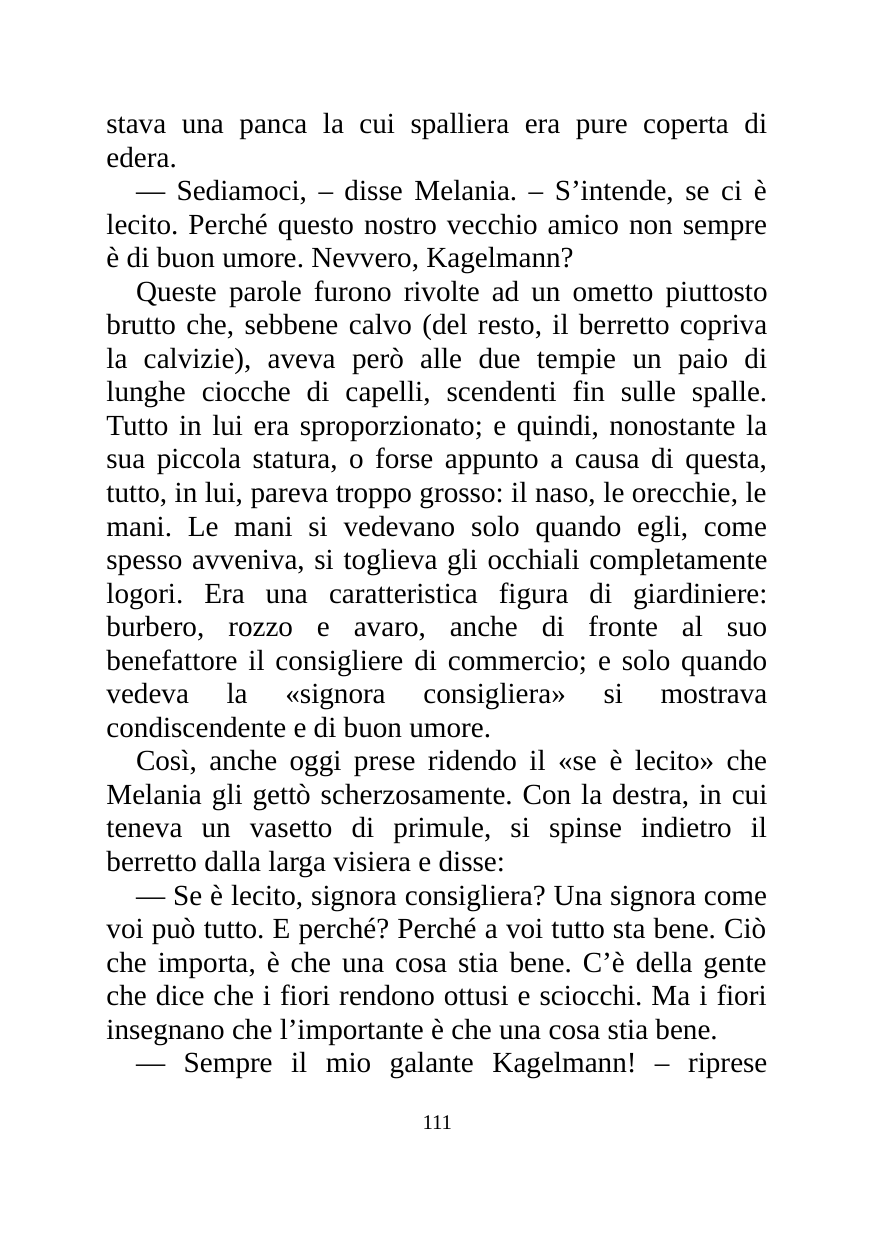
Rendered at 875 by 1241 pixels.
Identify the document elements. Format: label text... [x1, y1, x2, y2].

text — Sediamoci, – disse Melania. – S’intende, se ci è lecito. Perché questo nostro vecchio amico non sempre è di buon umore. Nevvero, Kagelmann? [106, 173, 768, 274]
text Così, anche oggi prese ridendo il «se è lecito» che Melania gli gettò scherzosamente. Con la destra, in cui teneva un vasetto di primule, si spinse indietro il berretto dalla larga visiera e disse: [106, 743, 768, 878]
text stava una panca la cui spalliera era pure coperta di edera. [106, 106, 768, 173]
text — Se è lecito, signora consigliera? Una signora come voi può tutto. E perché? Perché a voi tutto sta bene. Ciò che importa, è che una cosa stia bene. C’è della gente che dice che i fiori rendono ottusi e sciocchi. Ma i fiori insegnano che l’importante è che una cosa stia bene. [106, 878, 768, 1045]
text — Sempre il mio galante Kagelmann! – riprese [106, 1045, 768, 1079]
text Queste parole furono rivolte ad un ometto piuttosto brutto che, sebbene calvo (del resto, il berretto copriva la calvizie), aveva però alle due tempie un paio di lunghe ciocche di capelli, scendenti fin sulle spalle. Tutto in lui era sproporzionato; e quindi, nonostante la sua piccola statura, o forse appunto a causa di questa, tutto, in lui, pareva troppo grosso: il naso, le orecchie, le mani. Le mani si vedevano solo quando egli, come spesso avveniva, si toglieva gli occhiali completamente logori. Era una caratteristica figura di giardiniere: burbero, rozzo e avaro, anche di fronte al suo benefattore il consigliere di commercio; e solo quando vedeva la «signora consigliera» si mostrava condiscendente e di buon umore. [106, 274, 768, 743]
